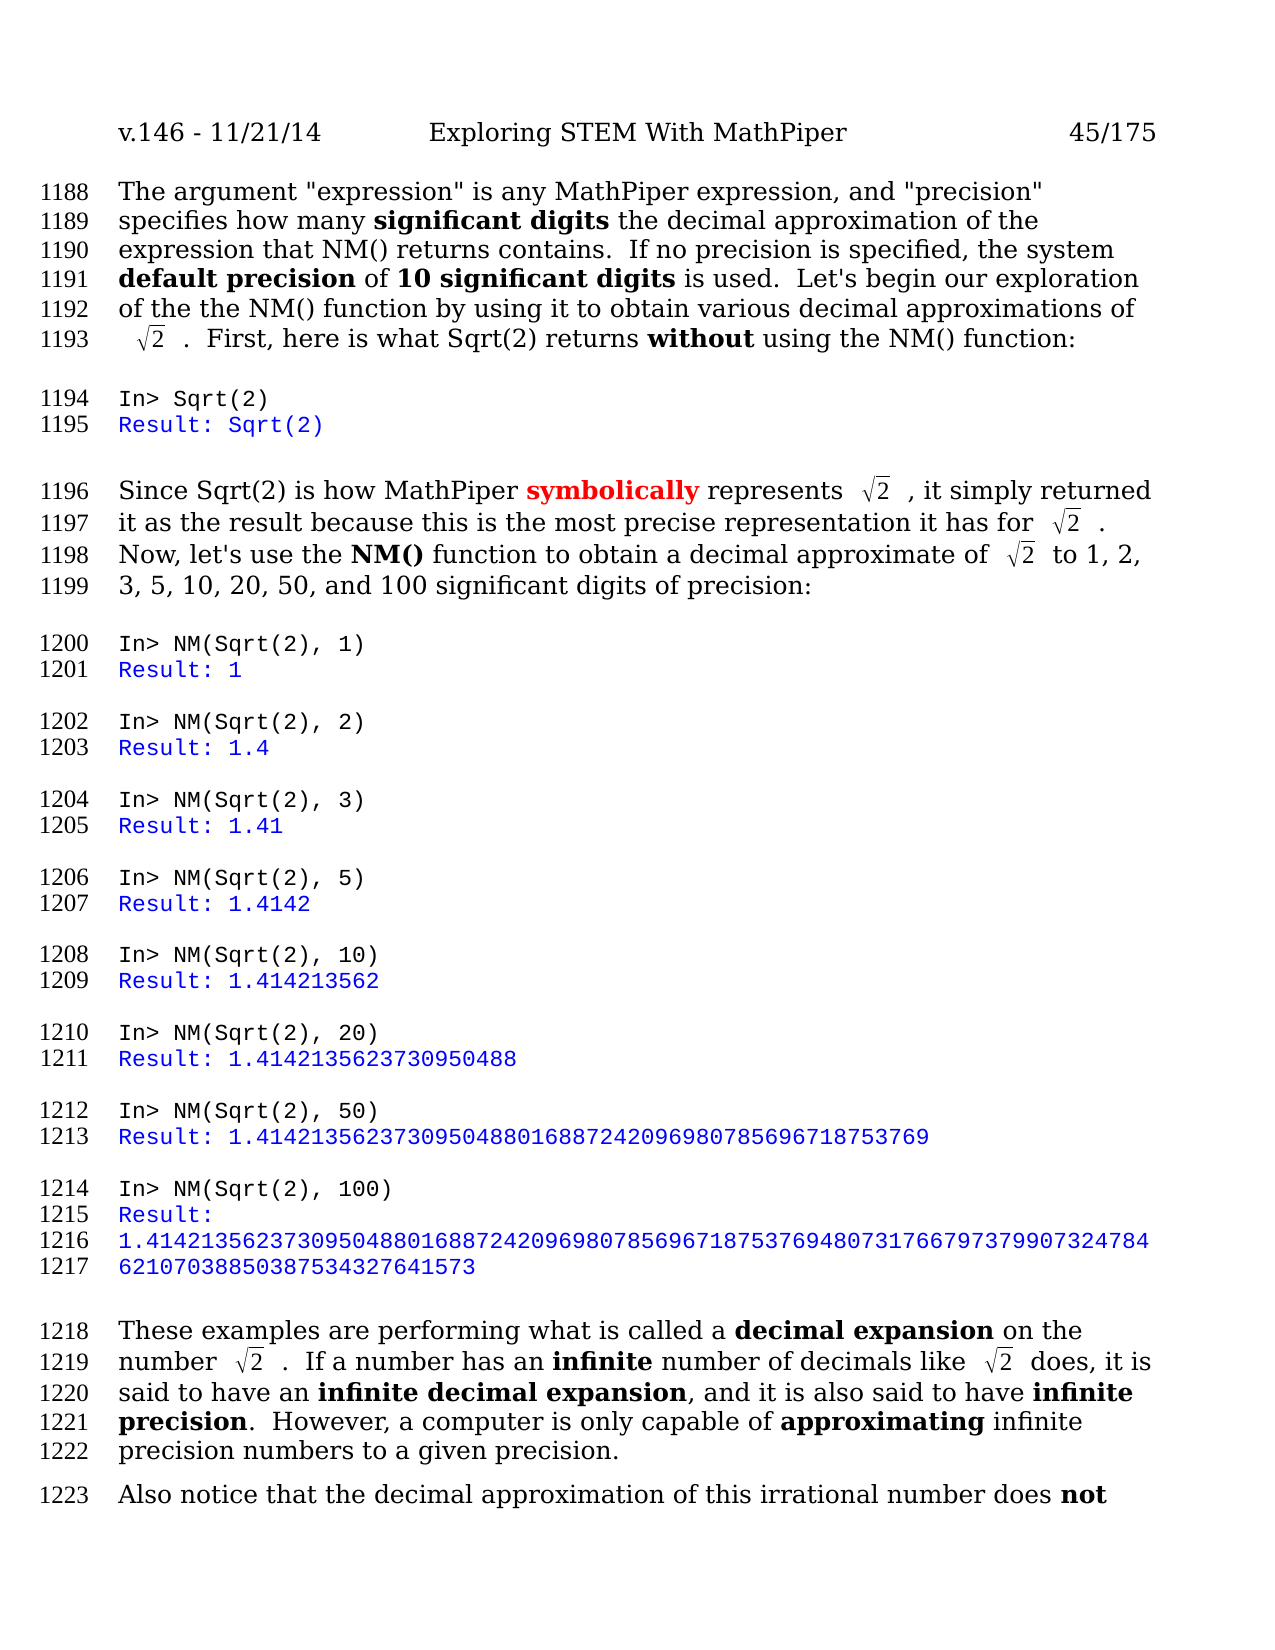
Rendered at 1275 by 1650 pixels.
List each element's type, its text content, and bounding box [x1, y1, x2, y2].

text Result: 1 [118, 658, 1157, 684]
text Also notice that the decimal approximation of this irrational number does not [118, 1481, 1157, 1510]
text In> NM(Sqrt(2), 10) [118, 944, 1157, 970]
text The argument "expression" is any MathPiper expression, and "precision" specifies how many significant digits the decimal approximation of the expression that NM() returns contains. If no precision is specified, the system default precision of 10 significant digits is used. Let's begin our exploration of the the NM() function by using it to obtain various decimal approximations of. First, here is what Sqrt(2) returns without using the NM() function: [118, 177, 1157, 355]
text Result: Sqrt(2) [118, 413, 1157, 439]
text In> NM(Sqrt(2), 1) [118, 632, 1157, 658]
text These examples are performing what is called a decimal expansion on the number. If a number has an infinite number of decimals likedoes, it is said to have an infinite decimal expansion, and it is also said to have infinite precision. However, a computer is only capable of approximating infinite precision numbers to a given precision. [118, 1316, 1157, 1466]
text Result: 1.4 [118, 736, 1157, 762]
text Result: 1.4142135623730950488 [118, 1047, 1157, 1073]
text In> NM(Sqrt(2), 50) [118, 1099, 1157, 1125]
text In> NM(Sqrt(2), 20) [118, 1022, 1157, 1047]
text Result: 1.4142 [118, 892, 1157, 918]
text Since Sqrt(2) is how MathPiper symbolically represents, it simply returned it as the result because this is the most precise representation it has for. Now, let's use the NM() function to obtain a decimal approximate ofto 1, 2, 3, 5, 10, 20, 50, and 100 significant digits of precision: [118, 474, 1157, 601]
text In> Sqrt(2) [118, 387, 1157, 413]
text Result: 1.414213562373095048801688724209698078569671875376948073176679737990732478462107038850387534327641573 [118, 1203, 1157, 1281]
text In> NM(Sqrt(2), 5) [118, 866, 1157, 892]
text Result: 1.414213562 [118, 970, 1157, 996]
text In> NM(Sqrt(2), 3) [118, 788, 1157, 814]
text In> NM(Sqrt(2), 2) [118, 710, 1157, 736]
text Result: 1.4142135623730950488016887242096980785696718753769 [118, 1125, 1157, 1151]
text In> NM(Sqrt(2), 100) [118, 1177, 1157, 1203]
text Result: 1.41 [118, 814, 1157, 840]
